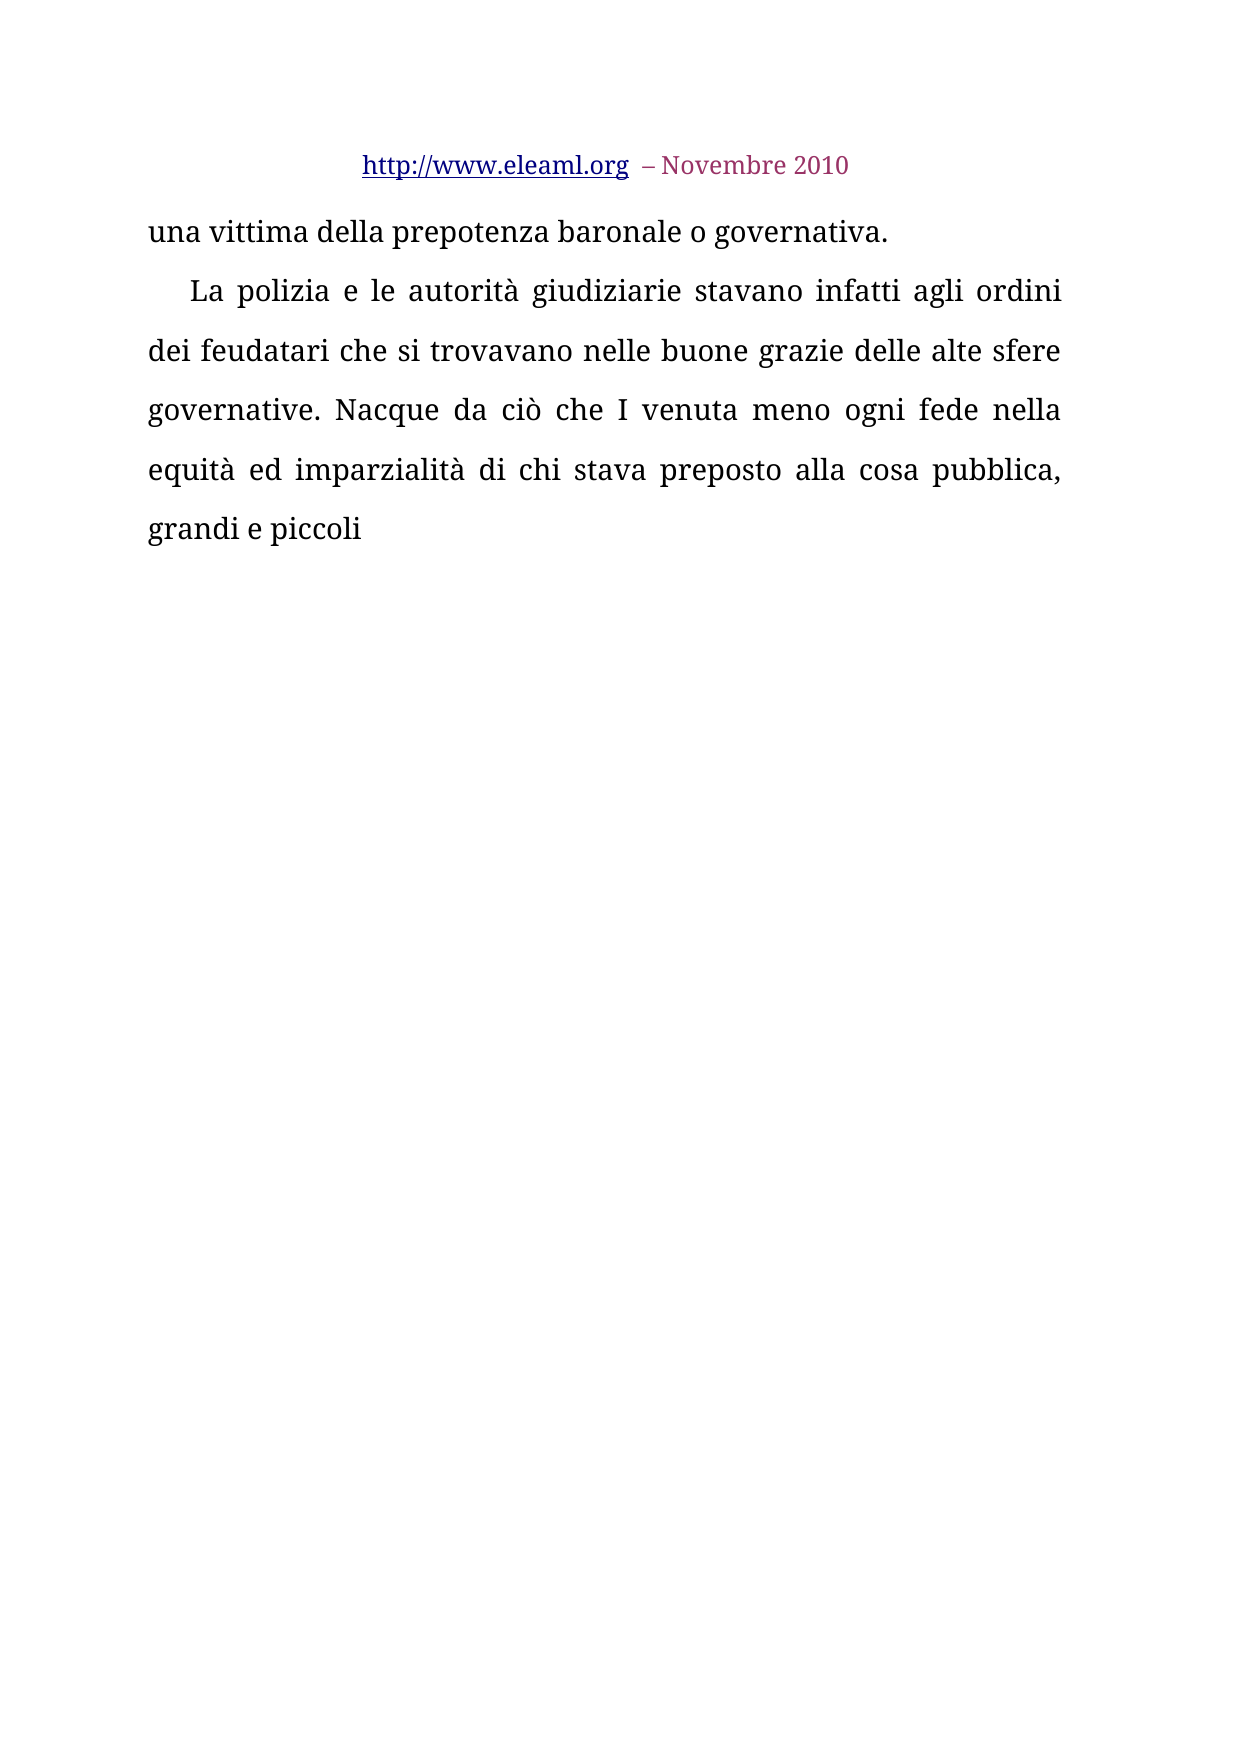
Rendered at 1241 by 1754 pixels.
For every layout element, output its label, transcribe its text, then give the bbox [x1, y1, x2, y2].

text La polizia e le autorità giudiziarie stavano infatti agli ordini dei feudatari che si trovavano nelle buone grazie delle alte sfere governative. Nacque da ciò che I venuta meno ogni fede nella equità ed imparzialità di chi stava preposto alla cosa pubblica, grandi e piccoli [148, 271, 1063, 548]
text una vittima della prepotenza baronale o governativa. [148, 211, 1063, 251]
